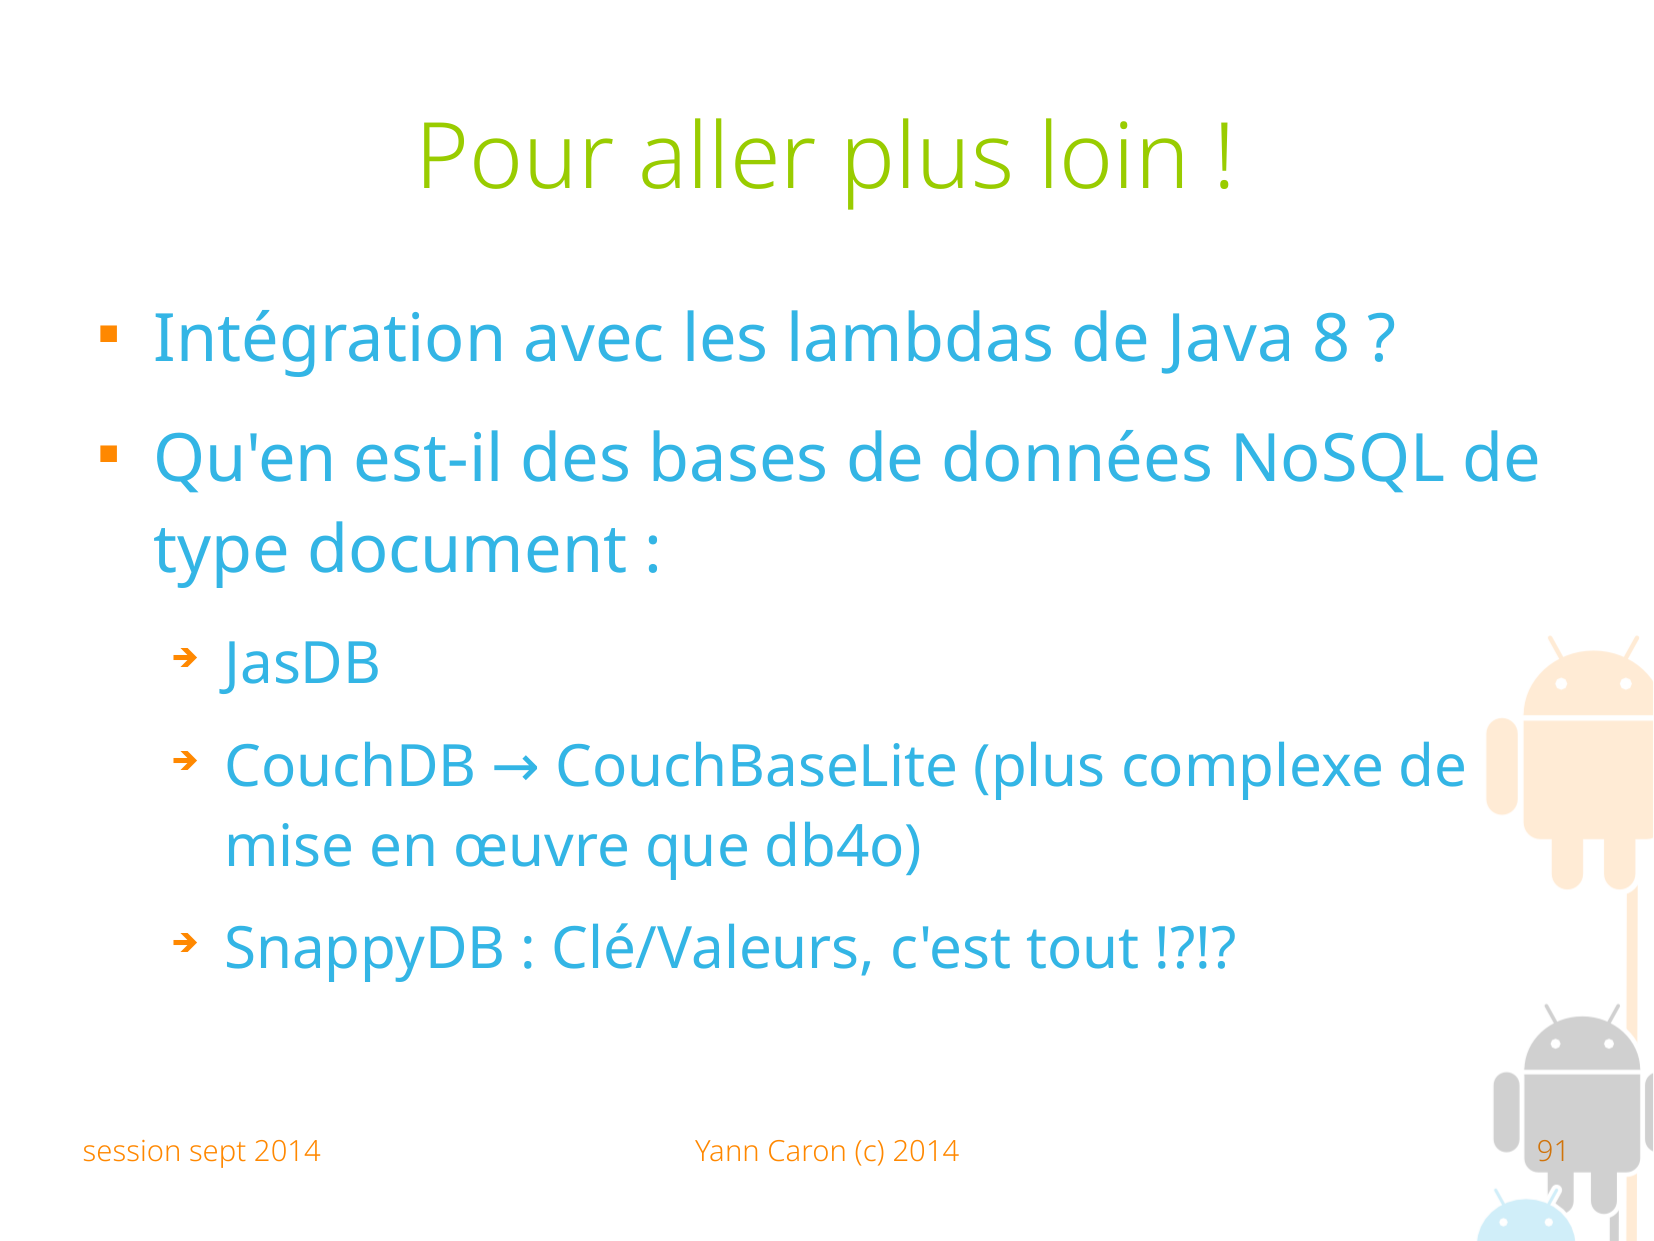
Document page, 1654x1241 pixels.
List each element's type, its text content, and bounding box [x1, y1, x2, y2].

picture [240, 423, 1654, 1241]
list Intégration avec les lambdas de Java 8 ? Qu'en est-il des bases de données NoSQL de type document : JasDB CouchDB → CouchBaseLite (plus complexe de mise en œuvre que db4o) SnappyDB : Clé/Valeurs, c'est tout !?!? [82, 290, 1571, 1010]
title Pour aller plus loin ! [82, 49, 1571, 257]
